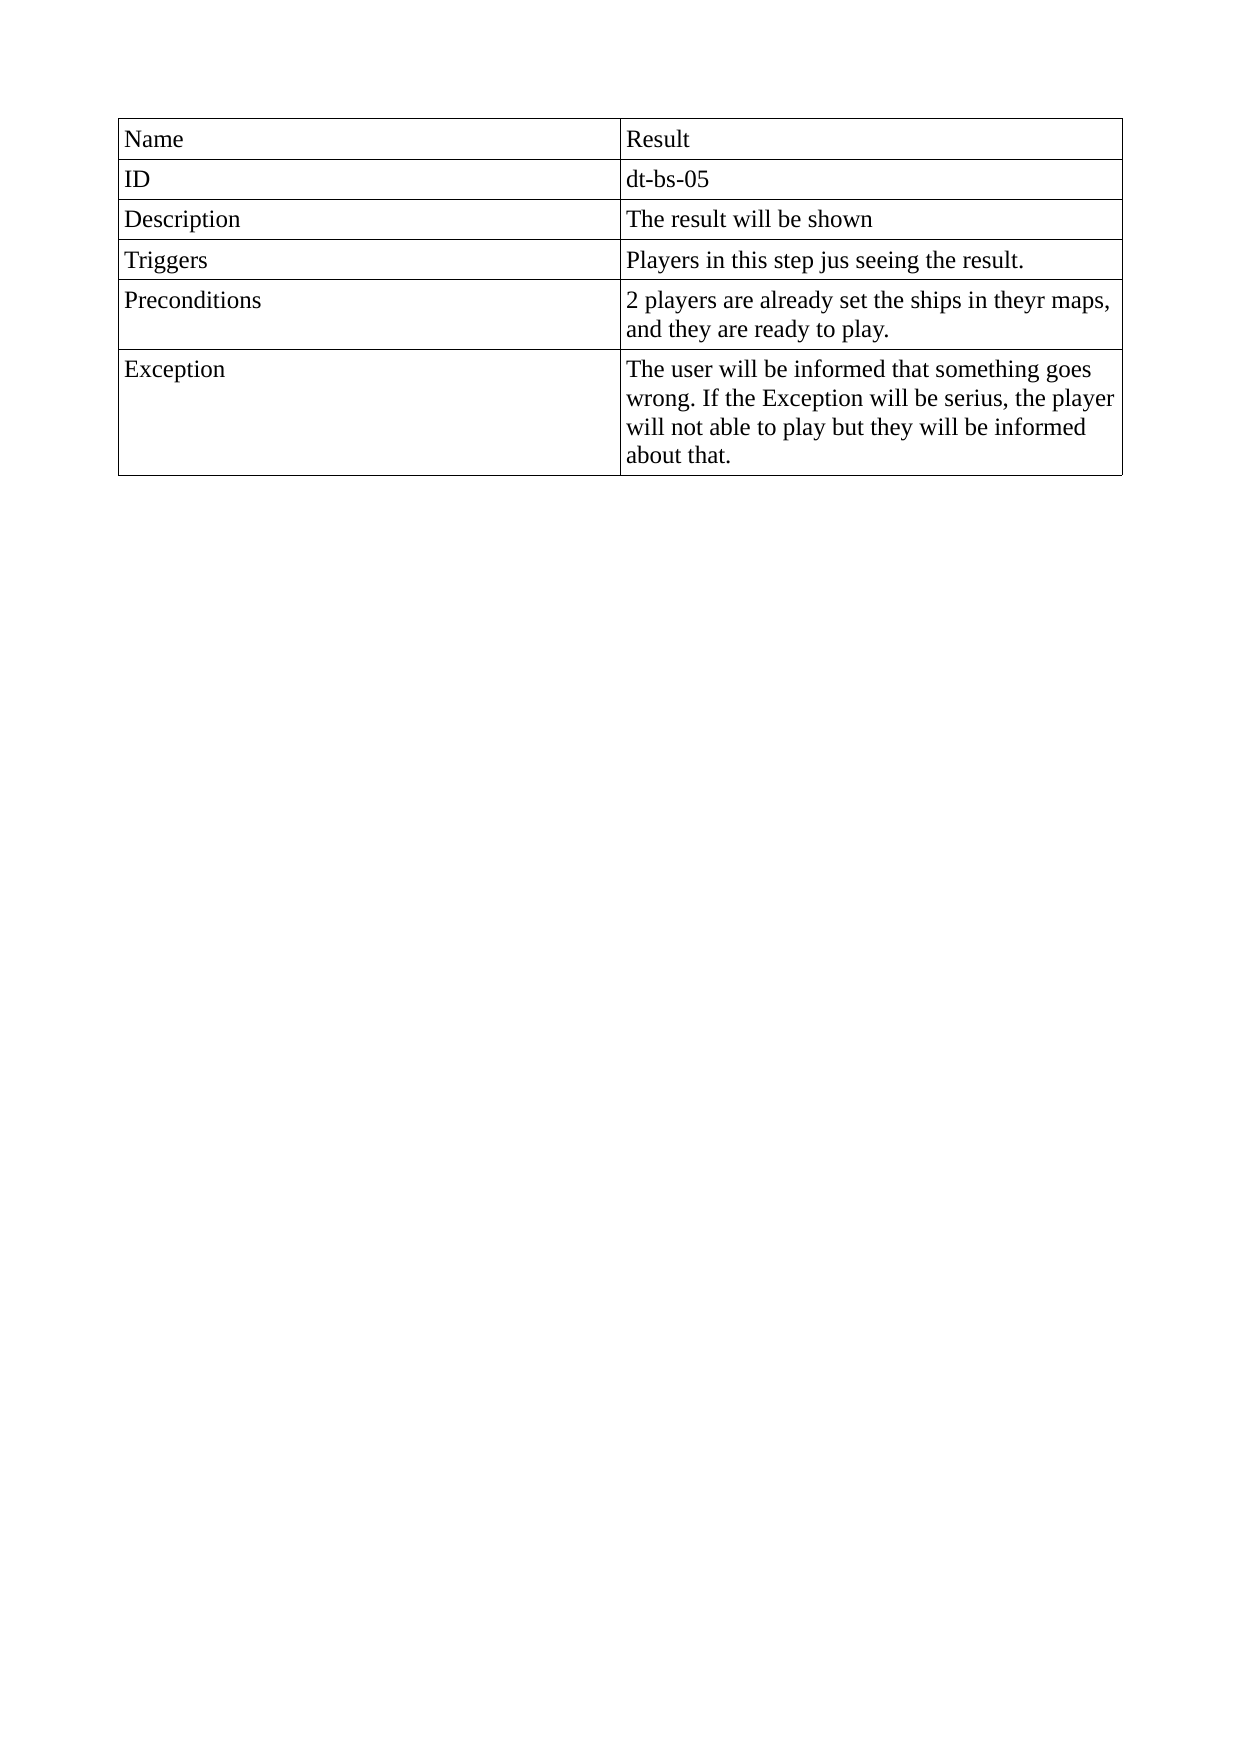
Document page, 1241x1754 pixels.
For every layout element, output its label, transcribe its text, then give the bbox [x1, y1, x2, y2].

table_cell Description [119, 200, 620, 239]
table_cell Triggers [119, 240, 620, 279]
table_header Name [119, 119, 620, 158]
table_cell 2 players are already set the ships in theyr maps, and they are ready to play. [621, 280, 1122, 348]
table_cell ID [119, 160, 620, 199]
table_cell The user will be informed that something goes wrong. If the Exception will be serius, the player will not able to play but they will be informed about that. [621, 350, 1122, 475]
table_cell Exception [119, 350, 620, 475]
table_cell dt-bs-05 [621, 160, 1122, 199]
table_cell Preconditions [119, 280, 620, 348]
table_header Result [621, 119, 1122, 158]
table_cell The result will be shown [621, 200, 1122, 239]
table_cell Players in this step jus seeing the result. [621, 240, 1122, 279]
